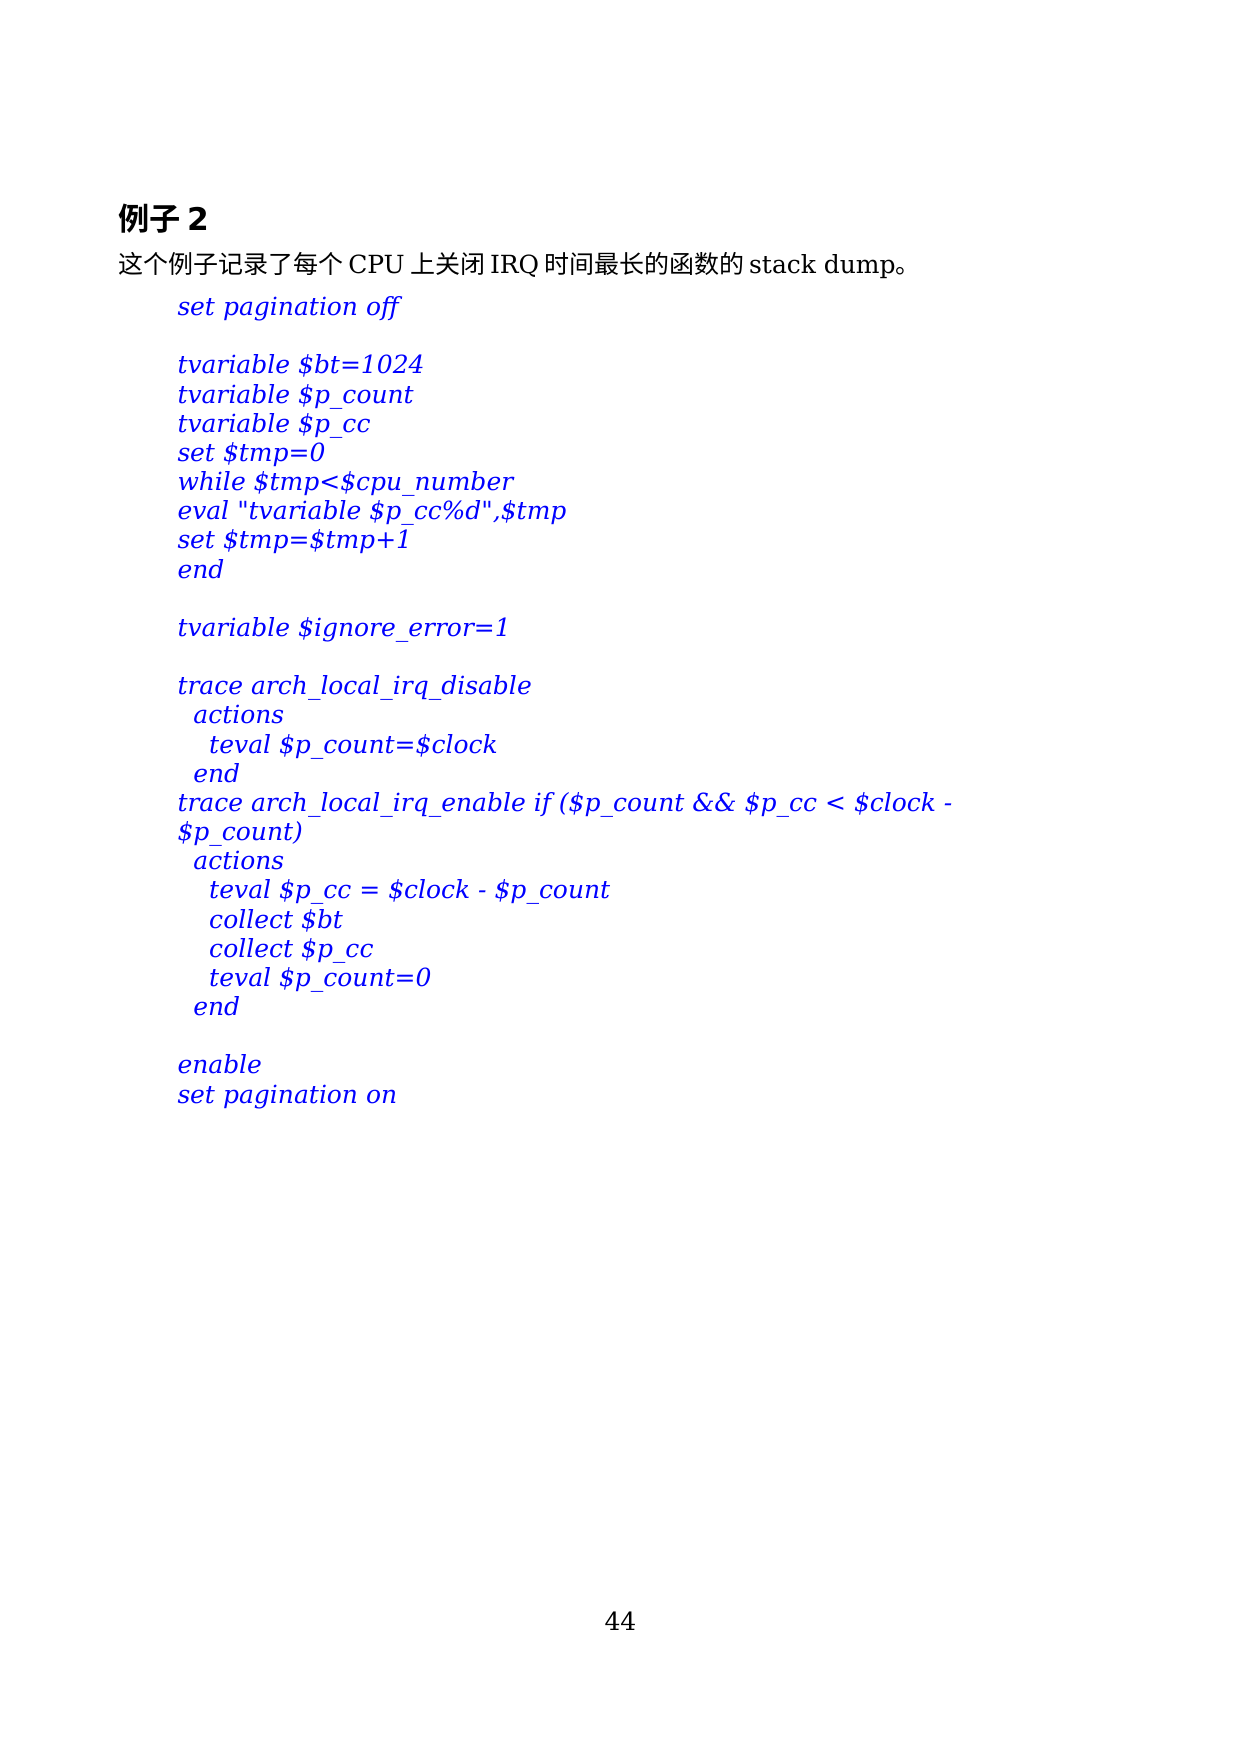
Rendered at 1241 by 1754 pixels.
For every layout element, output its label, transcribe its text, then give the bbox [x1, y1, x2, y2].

subtitle 例子2 [118, 202, 1122, 238]
text while $tmp<$cpu_number [177, 467, 1063, 496]
text set $tmp=0 [177, 438, 1063, 467]
text teval $p_cc = $clock - $p_count [177, 876, 1063, 905]
text set pagination off [177, 292, 1063, 321]
text 这个例子记录了每个CPU上关闭IRQ时间最长的函数的stack dump。 [118, 251, 1122, 280]
text teval $p_count=$clock [177, 730, 1063, 759]
text set pagination on [177, 1080, 1063, 1109]
text collect $bt [177, 905, 1063, 934]
text tvariable $p_cc [177, 409, 1063, 438]
text trace arch_local_irq_disable [177, 671, 1063, 701]
text trace arch_local_irq_enable if ($p_count && $p_cc < $clock - $p_count) [177, 788, 1063, 846]
text tvariable $ignore_error=1 [177, 613, 1063, 642]
text teval $p_count=0 [177, 963, 1063, 992]
text collect $p_cc [177, 934, 1063, 963]
text set $tmp=$tmp+1 [177, 526, 1063, 555]
text tvariable $p_count [177, 380, 1063, 409]
text actions [177, 846, 1063, 876]
text actions [177, 701, 1063, 730]
text end [177, 555, 1063, 584]
text end [177, 759, 1063, 788]
text end [177, 992, 1063, 1021]
text eval "tvariable $p_cc%d",$tmp [177, 496, 1063, 526]
text tvariable $bt=1024 [177, 351, 1063, 380]
text enable [177, 1051, 1063, 1080]
